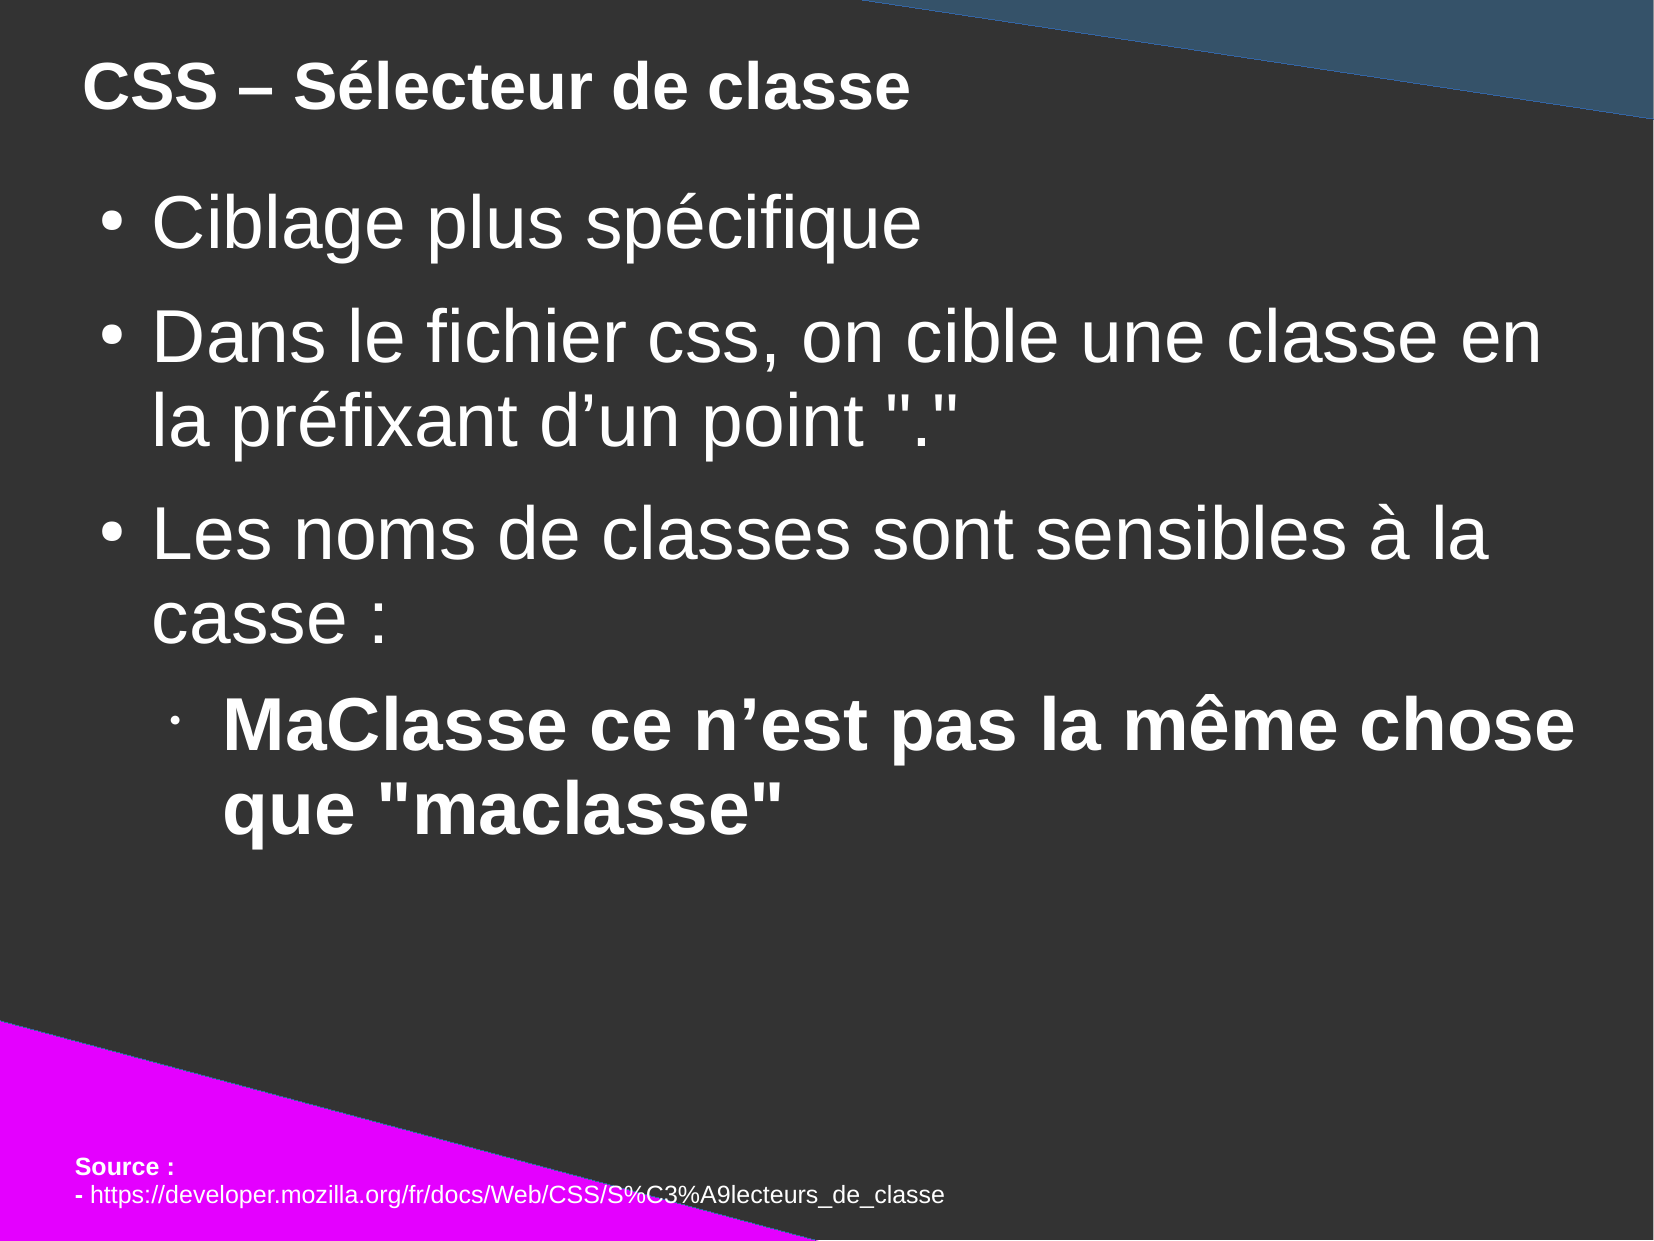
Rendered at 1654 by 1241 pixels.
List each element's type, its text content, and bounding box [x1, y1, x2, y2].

list Ciblage plus spécifique Dans le fichier css, on cible une classe en la préfixant d’un point "." Les noms de classes sont sensibles à la casse : MaClasse ce n’est pas la même chose que "maclasse" [80, 180, 1605, 1080]
text_box Source : - https://developer.mozilla.org/fr/docs/Web/CSS/S%C3%A9lecteurs_de_classe [60, 1145, 1546, 1241]
text_box [0, 1020, 463, 1241]
title CSS – Sélecteur de classe [82, 49, 1571, 152]
text_box [862, 0, 1654, 120]
